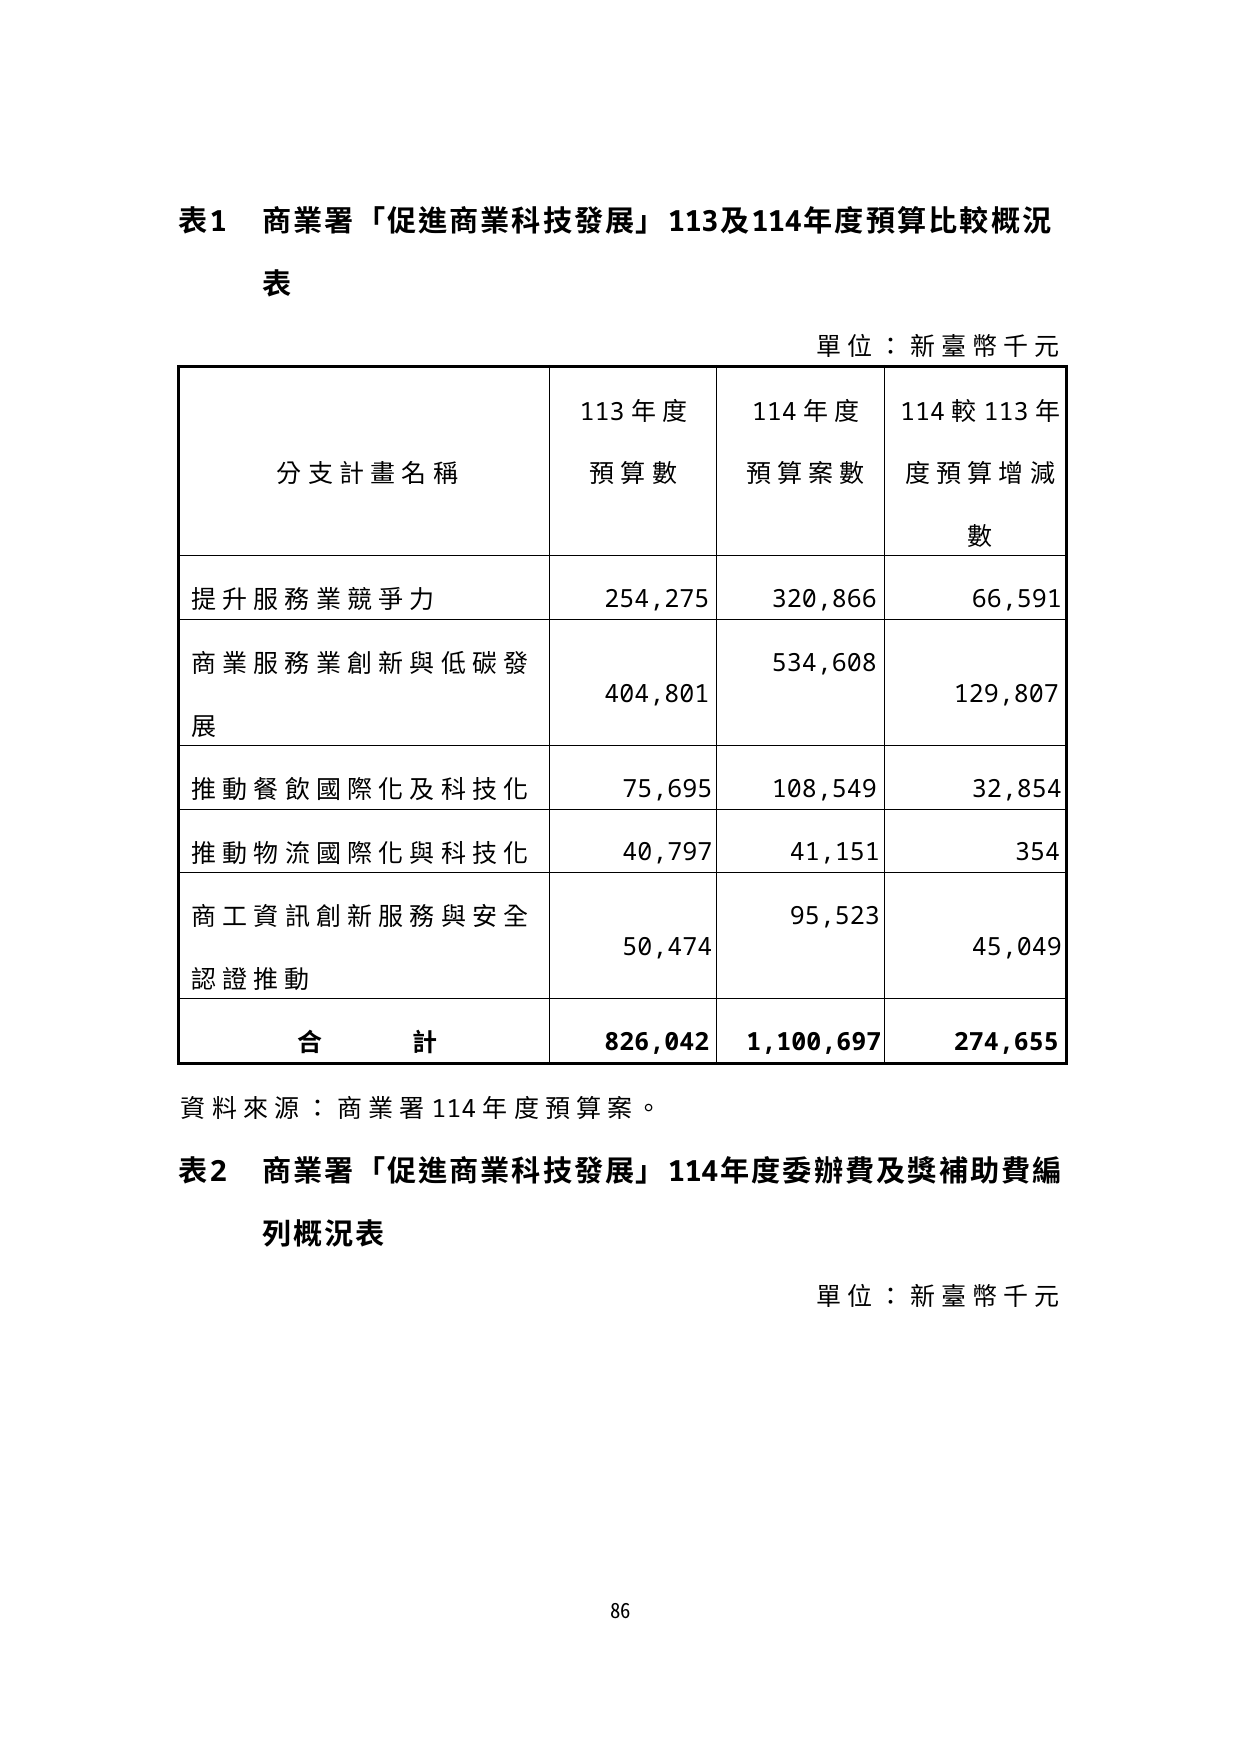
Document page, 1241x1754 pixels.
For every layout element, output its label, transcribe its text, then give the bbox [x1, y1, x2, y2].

table_cell 40,797 [550, 810, 716, 872]
table_cell 320,866 [717, 556, 884, 619]
table_cell 32,854 [885, 746, 1065, 808]
table_cell 推動餐飲國際化及科技化 [180, 746, 549, 808]
table_cell 129,807 [885, 620, 1065, 745]
table_cell 108,549 [717, 746, 884, 808]
text 資料來源：商業署114年度預算案。 [177, 1065, 1063, 1127]
table_cell 534,608 [717, 620, 884, 745]
table_header 分支計畫名稱 [180, 368, 549, 555]
table_cell 826,042 [550, 999, 716, 1062]
table_header 114較113年度預算增減數 [885, 368, 1065, 555]
table_header 113年度 預算數 [550, 368, 716, 555]
table_cell 41,151 [717, 810, 884, 872]
text 單位：新臺幣千元 [177, 1252, 1063, 1315]
table_cell 404,801 [550, 620, 716, 745]
text 表1 商業署「促進商業科技發展」113及114年度預算比較概況表 [177, 177, 1063, 302]
table_cell 商業服務業創新與低碳發展 [180, 620, 549, 745]
table_cell 商工資訊創新服務與安全認證推動 [180, 873, 549, 998]
text 單位：新臺幣千元 [177, 302, 1063, 365]
table_cell 66,591 [885, 556, 1065, 619]
table_cell 1,100,697 [717, 999, 884, 1062]
table_header 114年度 預算案數 [717, 368, 884, 555]
table_cell 45,049 [885, 873, 1065, 998]
table_cell 提升服務業競爭力 [180, 556, 549, 619]
table_cell 354 [885, 810, 1065, 872]
text 表2 商業署「促進商業科技發展」114年度委辦費及獎補助費編列概況表 [177, 1127, 1063, 1252]
table_cell 95,523 [717, 873, 884, 998]
table_cell 254,275 [550, 556, 716, 619]
table_cell 推動物流國際化與科技化 [180, 810, 549, 872]
table_cell 274,655 [885, 999, 1065, 1062]
table_cell 50,474 [550, 873, 716, 998]
table_cell 合 計 [180, 999, 549, 1062]
table_cell 75,695 [550, 746, 716, 808]
